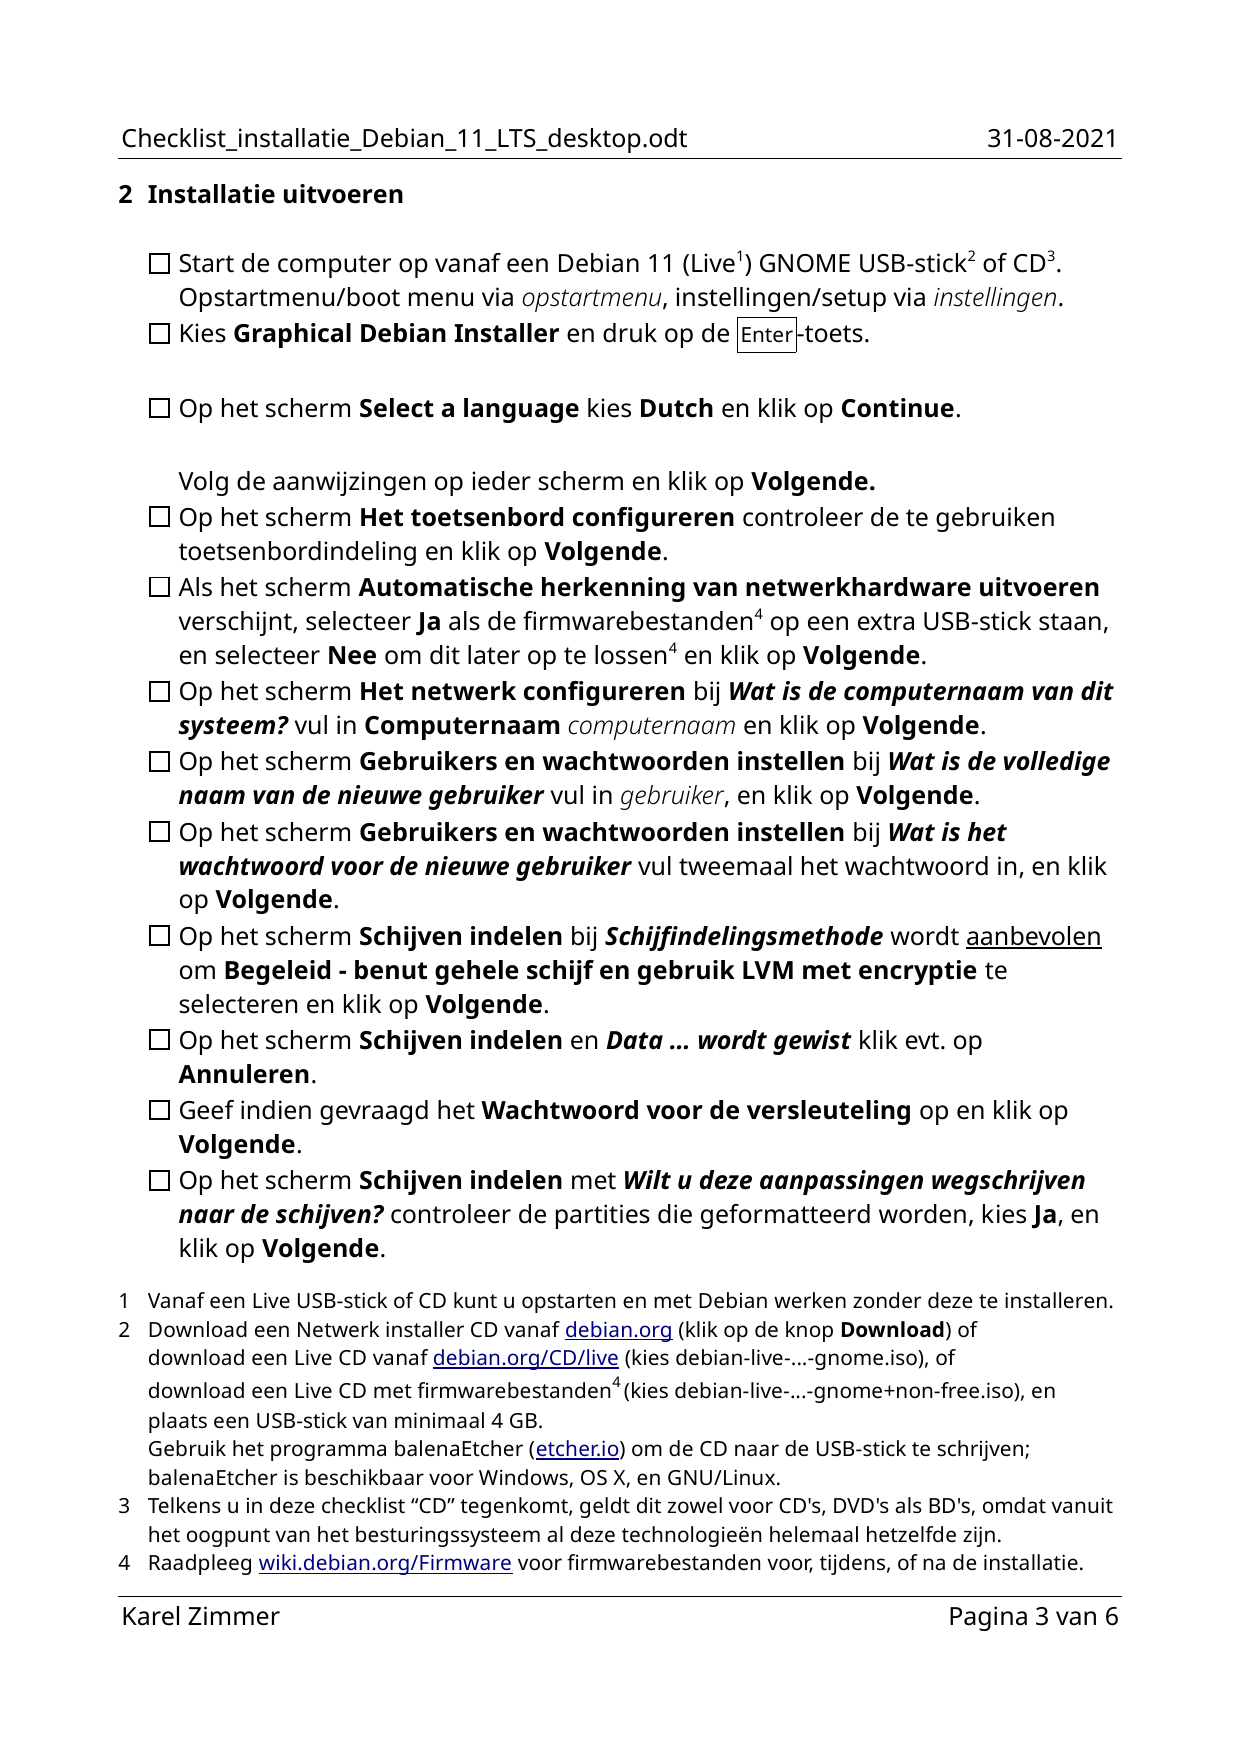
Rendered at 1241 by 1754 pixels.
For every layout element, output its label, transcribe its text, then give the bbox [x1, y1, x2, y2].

table_cell Op het scherm Het netwerk configureren bij Wat is de computernaam van dit systeem? vul in Computernaam computernaam en klik op Volgende. [177, 673, 1121, 743]
table_cell Op het scherm Gebruikers en wachtwoorden instellen bij Wat is de volledige naam van de nieuwe gebruiker vul in gebruiker, en klik op Volgende. [177, 743, 1121, 813]
table_cell [141, 673, 177, 743]
table_cell [141, 569, 177, 673]
table_header [141, 245, 177, 315]
table_cell [141, 390, 177, 426]
table_cell [141, 918, 177, 1022]
table_cell [141, 315, 177, 353]
table_cell [177, 354, 1121, 390]
table_cell Op het scherm Gebruikers en wachtwoorden instellen bij Wat is het wachtwoord voor de nieuwe gebruiker vul tweemaal het wachtwoord in, en klik op Volgende. [177, 813, 1121, 917]
table_cell [141, 499, 177, 569]
table_cell [141, 813, 177, 917]
table_cell [141, 1022, 177, 1092]
table_cell [177, 426, 1121, 462]
table_cell Geef indien gevraagd het Wachtwoord voor de versleuteling op en klik op Volgende. [177, 1092, 1121, 1162]
table_cell [141, 743, 177, 813]
table_header Start de computer op vanaf een Debian 11 (Live) GNOME USB-stick of CD. Opstartmenu/boot menu via opstartmenu, instellingen/setup via instellingen. [177, 245, 1121, 315]
table_cell Kies Graphical Debian Installer en druk op de Enter-toets. [177, 315, 1121, 353]
table_cell Op het scherm Schijven indelen en Data … wordt gewist klik evt. op Annuleren. [177, 1022, 1121, 1092]
table_cell Als het scherm Automatische herkenning van netwerkhardware uitvoeren verschijnt, selecteer Ja als de firmwarebestanden op een extra USB-stick staan, en selecteer Nee om dit later op te lossen4 en klik op Volgende. [177, 569, 1121, 673]
table_cell [141, 1092, 177, 1162]
table_cell [141, 462, 177, 498]
list Installatie uitvoeren [118, 177, 1122, 211]
table_cell Op het scherm Schijven indelen met Wilt u deze aanpassingen wegschrijven naar de schijven? controleer de partities die geformatteerd worden, kies Ja, en klik op Volgende. [177, 1162, 1121, 1266]
table_cell Op het scherm Het toetsenbord configureren controleer de te gebruiken toetsenbordindeling en klik op Volgende. [177, 499, 1121, 569]
table_cell [141, 426, 177, 462]
table_cell [141, 1162, 177, 1266]
table_cell [141, 354, 177, 390]
table_cell Op het scherm Schijven indelen bij Schijfindelingsmethode wordt aanbevolen om Begeleid - benut gehele schijf en gebruik LVM met encryptie te selecteren en klik op Volgende. [177, 918, 1121, 1022]
table_cell Op het scherm Select a language kies Dutch en klik op Continue. [177, 390, 1121, 426]
table_cell Volg de aanwijzingen op ieder scherm en klik op Volgende. [177, 462, 1121, 498]
